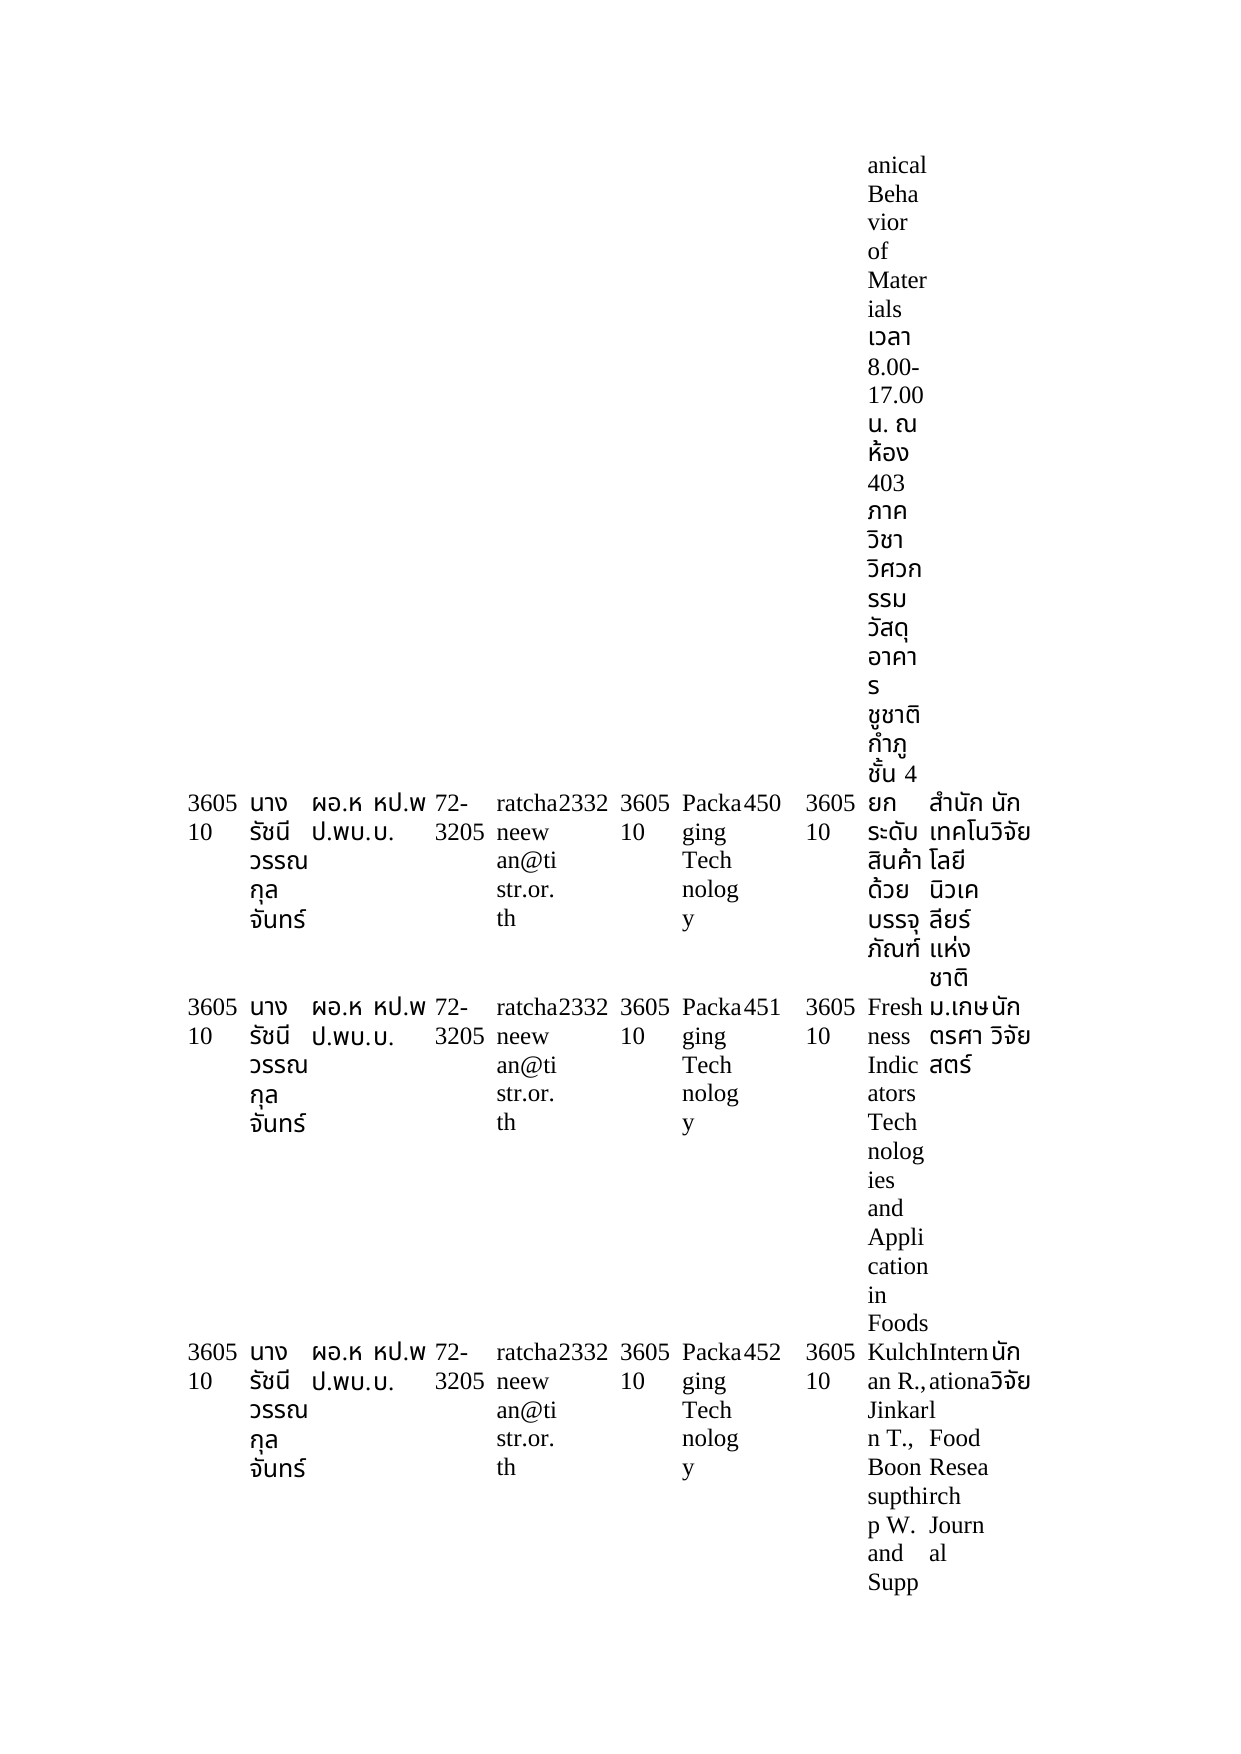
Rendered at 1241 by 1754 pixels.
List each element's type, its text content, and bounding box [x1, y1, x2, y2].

table_cell [558, 150, 620, 788]
table_cell [435, 150, 496, 788]
table_cell [311, 150, 373, 788]
table_cell [496, 150, 558, 788]
table_cell นางรัชนีวรรณ กุลจันทร์ [249, 992, 311, 1337]
table_cell 72-3205 [435, 788, 496, 992]
table_cell นักวิจัย [991, 788, 1053, 992]
table_cell ผอ.หป.พบ. [311, 992, 373, 1337]
table_cell 360510 [188, 992, 249, 1337]
table_cell 72-3205 [435, 1337, 496, 1596]
table_cell ผอ.หป.พบ. [311, 788, 373, 992]
table_cell 360510 [188, 1337, 249, 1596]
table_cell 452 [744, 1337, 805, 1596]
table_cell [744, 150, 805, 788]
table_cell Packaging Technology [682, 1337, 743, 1596]
table_cell [682, 150, 743, 788]
table_cell [929, 150, 991, 788]
table_cell 360510 [805, 992, 867, 1337]
table_cell ratchaneewan@tistr.or.th [496, 788, 558, 992]
table_cell ผอ.หป.พบ. [311, 1337, 373, 1596]
table_cell [991, 150, 1053, 788]
table_cell 2332 [558, 992, 620, 1337]
table_cell [373, 150, 434, 788]
table_cell ม.เกษตรศาสตร์ [929, 992, 991, 1337]
table_cell Kulchan R., Jinkarn T., Boonsupthip W. and Supp [867, 1337, 929, 1596]
table_cell หป.พบ. [373, 788, 434, 992]
table_cell สำนักเทคโนโลยีนิวเคลียร์แห่งชาติ [929, 788, 991, 992]
table_cell ยกระดับสินค้าด้วยบรรจุภัณฑ์ [867, 788, 929, 992]
table_cell หป.พบ. [373, 1337, 434, 1596]
table_cell 360510 [805, 788, 867, 992]
table_cell 360510 [188, 788, 249, 992]
table_cell นางรัชนีวรรณ กุลจันทร์ [249, 1337, 311, 1596]
table_cell นักวิจัย [991, 1337, 1053, 1596]
table_cell 2332 [558, 1337, 620, 1596]
table_cell 72-3205 [435, 992, 496, 1337]
table_cell นักวิจัย [991, 992, 1053, 1337]
table_cell [805, 150, 867, 788]
table_cell 360510 [620, 992, 682, 1337]
table_cell 2332 [558, 788, 620, 992]
table_cell Packaging Technology [682, 992, 743, 1337]
table_cell 451 [744, 992, 805, 1337]
table_cell [188, 150, 249, 788]
table_cell [249, 150, 311, 788]
table_cell หป.พบ. [373, 992, 434, 1337]
table_cell International Food Research Journal [929, 1337, 991, 1596]
table_cell ratchaneewan@tistr.or.th [496, 992, 558, 1337]
table_cell [620, 150, 682, 788]
table_cell 360510 [620, 788, 682, 992]
table_cell ratchaneewan@tistr.or.th [496, 1337, 558, 1596]
table_cell Freshness Indicators Technologies and Application in Foods [867, 992, 929, 1337]
table_cell 450 [744, 788, 805, 992]
table_cell Packaging Technology [682, 788, 743, 992]
table_cell 360510 [805, 1337, 867, 1596]
table_cell นางรัชนีวรรณ กุลจันทร์ [249, 788, 311, 992]
table_cell anical Behavior of Materials เวลา 8.00-17.00 น. ณ ห้อง 403 ภาควิชาวิศวกรรมวัสดุ อาคารชูชาติ กำภู ชั้น 4 [867, 150, 929, 788]
table_cell 360510 [620, 1337, 682, 1596]
